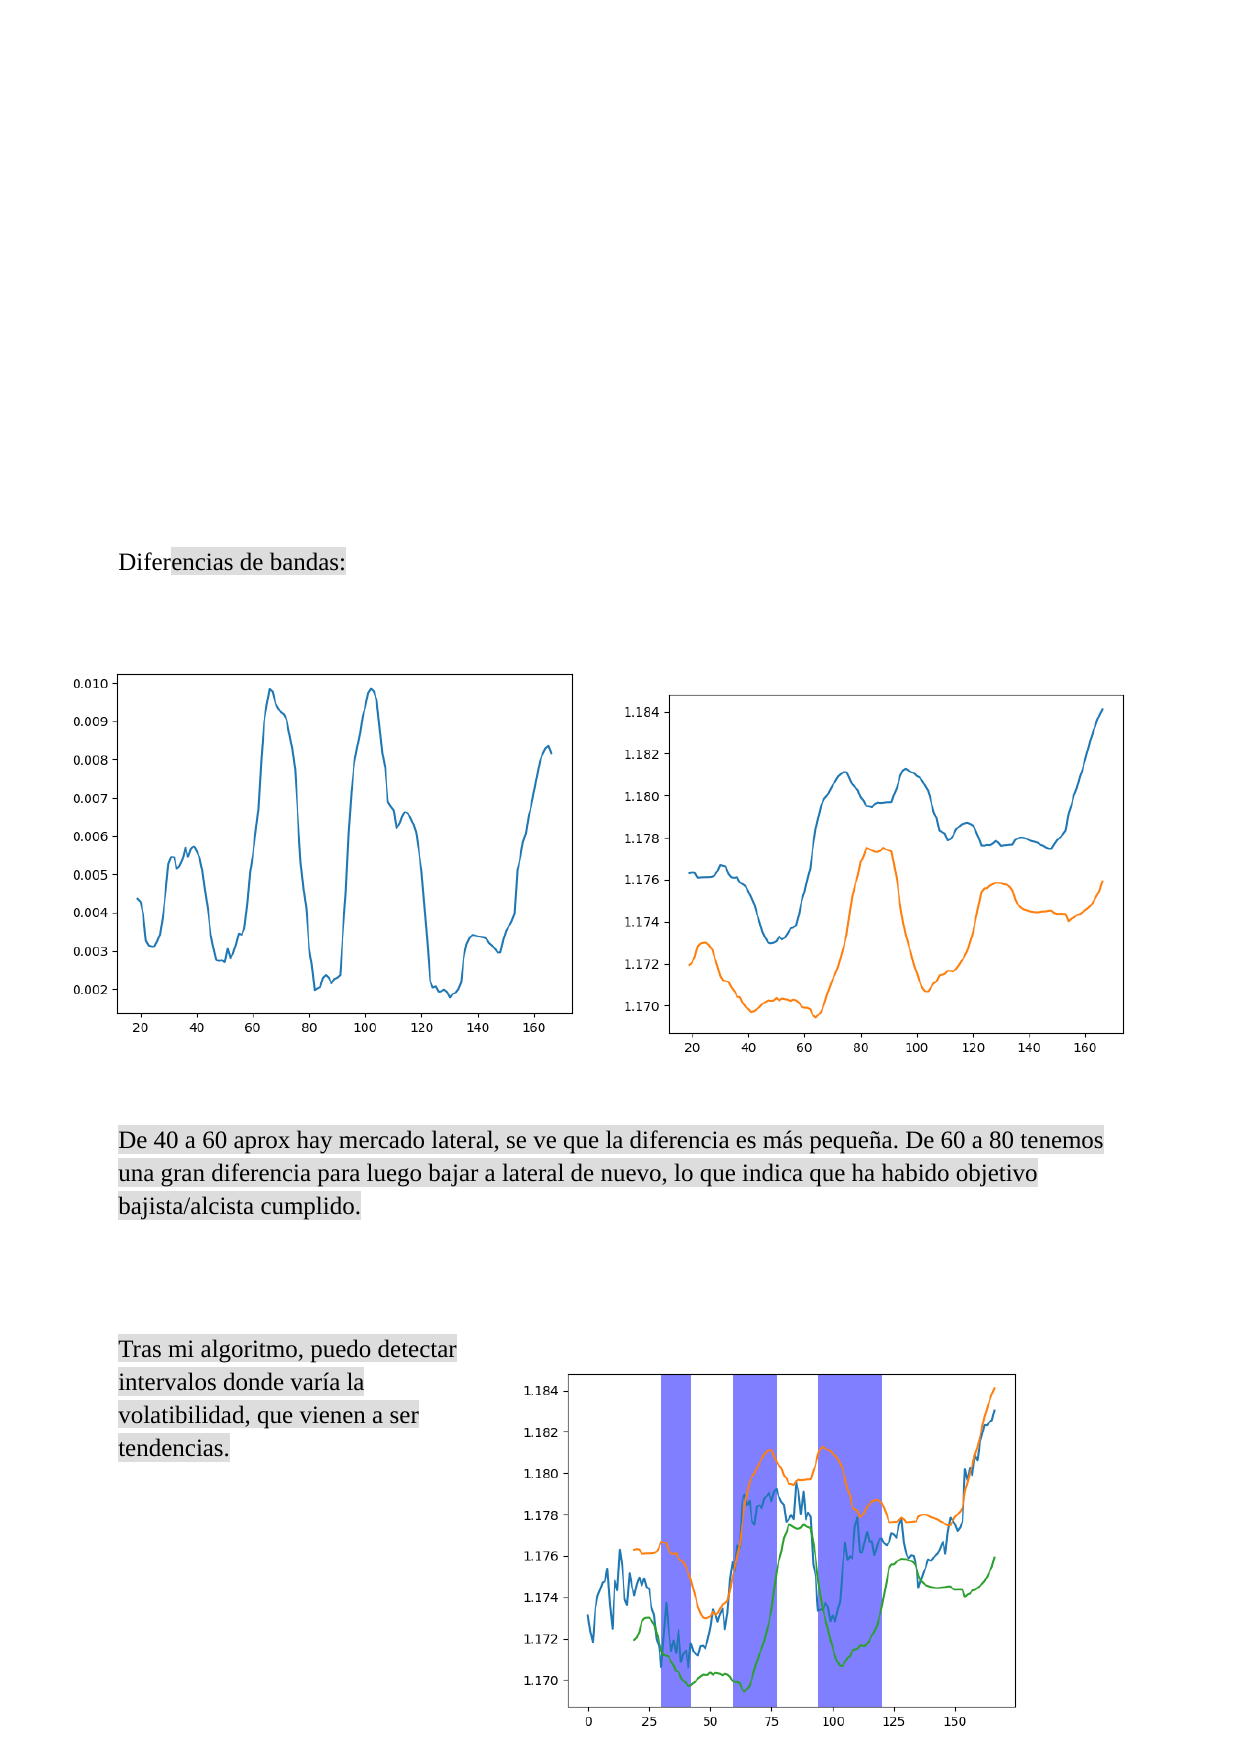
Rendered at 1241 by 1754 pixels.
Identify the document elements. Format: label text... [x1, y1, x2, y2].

picture [496, 1322, 1072, 1754]
text Tras mi algoritmo, puedo detectar intervalos donde varía la volatibilidad, que vienen a ser tendencias. [118, 1334, 496, 1462]
text [1072, 1334, 1122, 1462]
text Diferencias de bandas: [118, 547, 1122, 575]
text De 40 a 60 aprox hay mercado lateral, se ve que la diferencia es más pequeña. De 60 a 80 tenemos una gran diferencia para luego bajar a lateral de nuevo, lo que indica que ha habido objetivo bajista/alcista cumplido. [118, 1125, 1122, 1220]
picture [595, 641, 1181, 1081]
